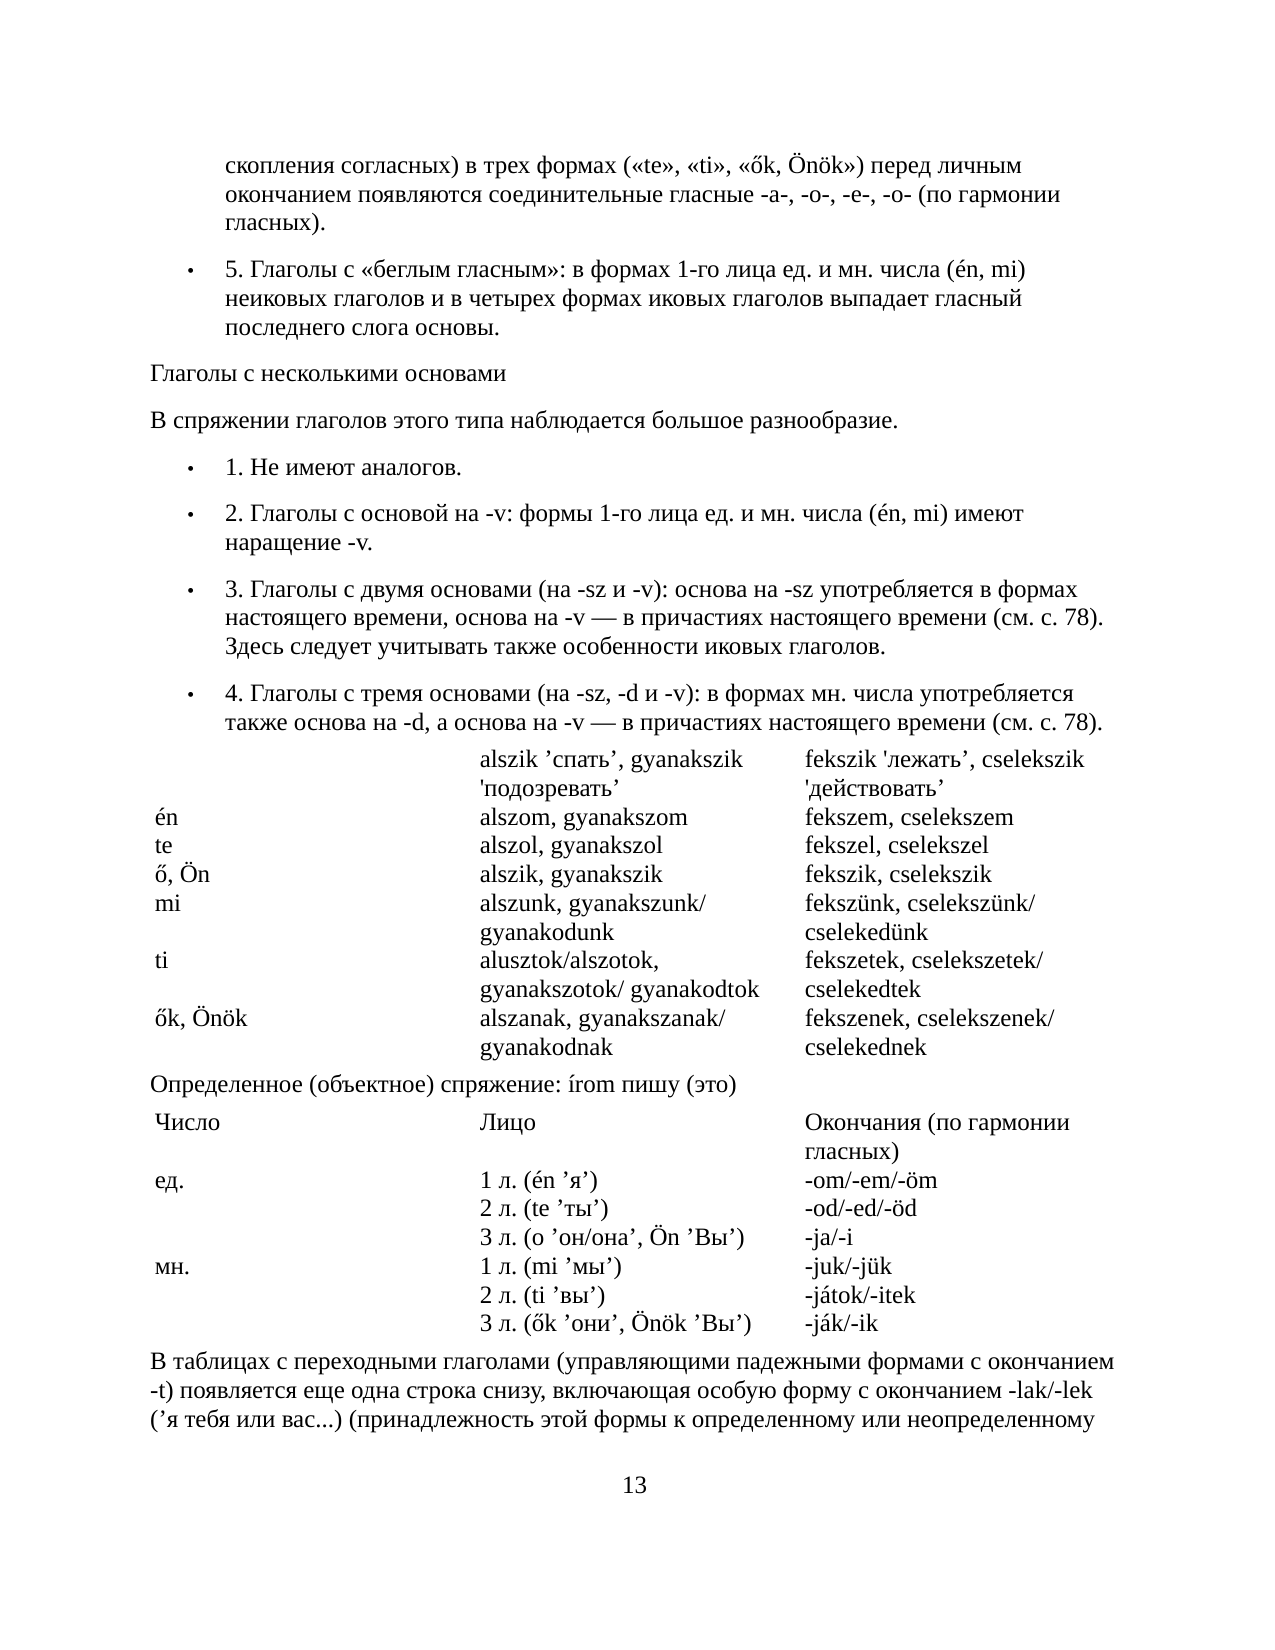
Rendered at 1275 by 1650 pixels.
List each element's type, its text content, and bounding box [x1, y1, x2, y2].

text В спряжении глаголов этого типа наблюдается большое разнообразие. [150, 405, 1125, 434]
table_cell én [150, 802, 475, 831]
table_cell [150, 1222, 475, 1251]
text В таблицах с переходными глаголами (управляющими падежными формами с окончанием -t) появляется еще одна строка снизу, включающая особую форму с окончанием -lak/-lek (’я тебя или вас...) (принадлежность этой формы к определенному или неопределенному [150, 1346, 1125, 1432]
table_cell ед. [150, 1165, 475, 1222]
table_header fekszik 'лежать’, cselekszik 'действовать’ [800, 744, 1125, 802]
table_header alszik ’спать’, gyanakszik 'подозревать’ [475, 744, 800, 802]
list 3. Глаголы с двумя основами (на -sz и -v): основа на -sz употребляется в формах настоящего времени, основа на -v — в причастиях настоящего времени (см. с. 78). Здесь следует учитывать также особенности иковых глаголов. [187, 574, 1125, 660]
table_cell -ják/-ik [800, 1309, 1125, 1337]
table_header Число [150, 1107, 475, 1165]
list 2. Глаголы с основой на -v: формы 1-го лица ед. и мн. числа (én, mi) имеют наращение -v. [187, 498, 1125, 556]
list 4. Глаголы с тремя основами (на -sz, -d и -v): в формах мн. числа употребляется также основа на -d, а основа на -v — в причастиях настоящего времени (см. с. 78). [187, 678, 1125, 735]
table_cell alszanak, gyanakszanak/ gyanakodnak [475, 1003, 800, 1061]
table_cell fekszem, cselekszem [800, 802, 1125, 831]
table_cell alszom, gyanakszom [475, 802, 800, 831]
table_header [150, 744, 475, 802]
table_cell fekszetek, cselekszetek/ cselekedtek [800, 946, 1125, 1003]
table_cell ti [150, 946, 475, 1003]
table_cell 2 л. (ti ’вы’) [475, 1280, 800, 1308]
table_cell -játok/-itek [800, 1280, 1125, 1308]
table_cell 3 л. (ők ’они’, Önök ’Вы’) [475, 1309, 800, 1337]
table_cell мн. [150, 1251, 475, 1337]
text Глаголы с несколькими основами [150, 358, 1125, 387]
table_cell alszol, gyanakszol [475, 831, 800, 859]
table_cell ő, Ön [150, 859, 475, 888]
table_cell 1 л. (mi ’мы’) [475, 1251, 800, 1280]
table_cell alszunk, gyanakszunk/ gyanakodunk [475, 888, 800, 946]
table_cell fekszünk, cselekszünk/ cselekedünk [800, 888, 1125, 946]
list 1. Не имеют аналогов. [187, 452, 1125, 480]
text Определенное (объектное) спряжение: írom пишу (это) [150, 1069, 1125, 1098]
table_cell alszik, gyanakszik [475, 859, 800, 888]
table_cell te [150, 831, 475, 859]
table_cell ők, Önök [150, 1003, 475, 1061]
table_cell mi [150, 888, 475, 946]
table_cell -ja/-i [800, 1222, 1125, 1251]
table_cell 3 л. (о ’он/она’, Ön ’Вы’) [475, 1222, 800, 1251]
list скопления согласных) в трех формах («te», «ti», «ők, Önök») перед личным окончанием появляются соединительные гласные -а-, -о-, -е-, -о- (по гармонии гласных). [187, 150, 1125, 236]
table_cell -od/-ed/-öd [800, 1194, 1125, 1222]
table_cell -om/-em/-öm [800, 1165, 1125, 1193]
table_cell fekszel, cselekszel [800, 831, 1125, 859]
table_header Лицо [475, 1107, 800, 1165]
table_cell alusztok/alszotok, gyanakszotok/ gyanakodtok [475, 946, 800, 1003]
list 5. Глаголы с «беглым гласным»: в формах 1-го лица ед. и мн. числа (én, mi) неиковых глаголов и в четырех формах иковых глаголов выпадает гласный последнего слога основы. [187, 254, 1125, 340]
table_cell 1 л. (én ’я’) [475, 1165, 800, 1193]
table_header Окончания (по гармонии гласных) [800, 1107, 1125, 1165]
table_cell fekszenek, cselekszenek/ cselekednek [800, 1003, 1125, 1061]
table_cell fekszik, cselekszik [800, 859, 1125, 888]
table_cell 2 л. (te ’ты’) [475, 1194, 800, 1222]
table_cell -juk/-jük [800, 1251, 1125, 1280]
